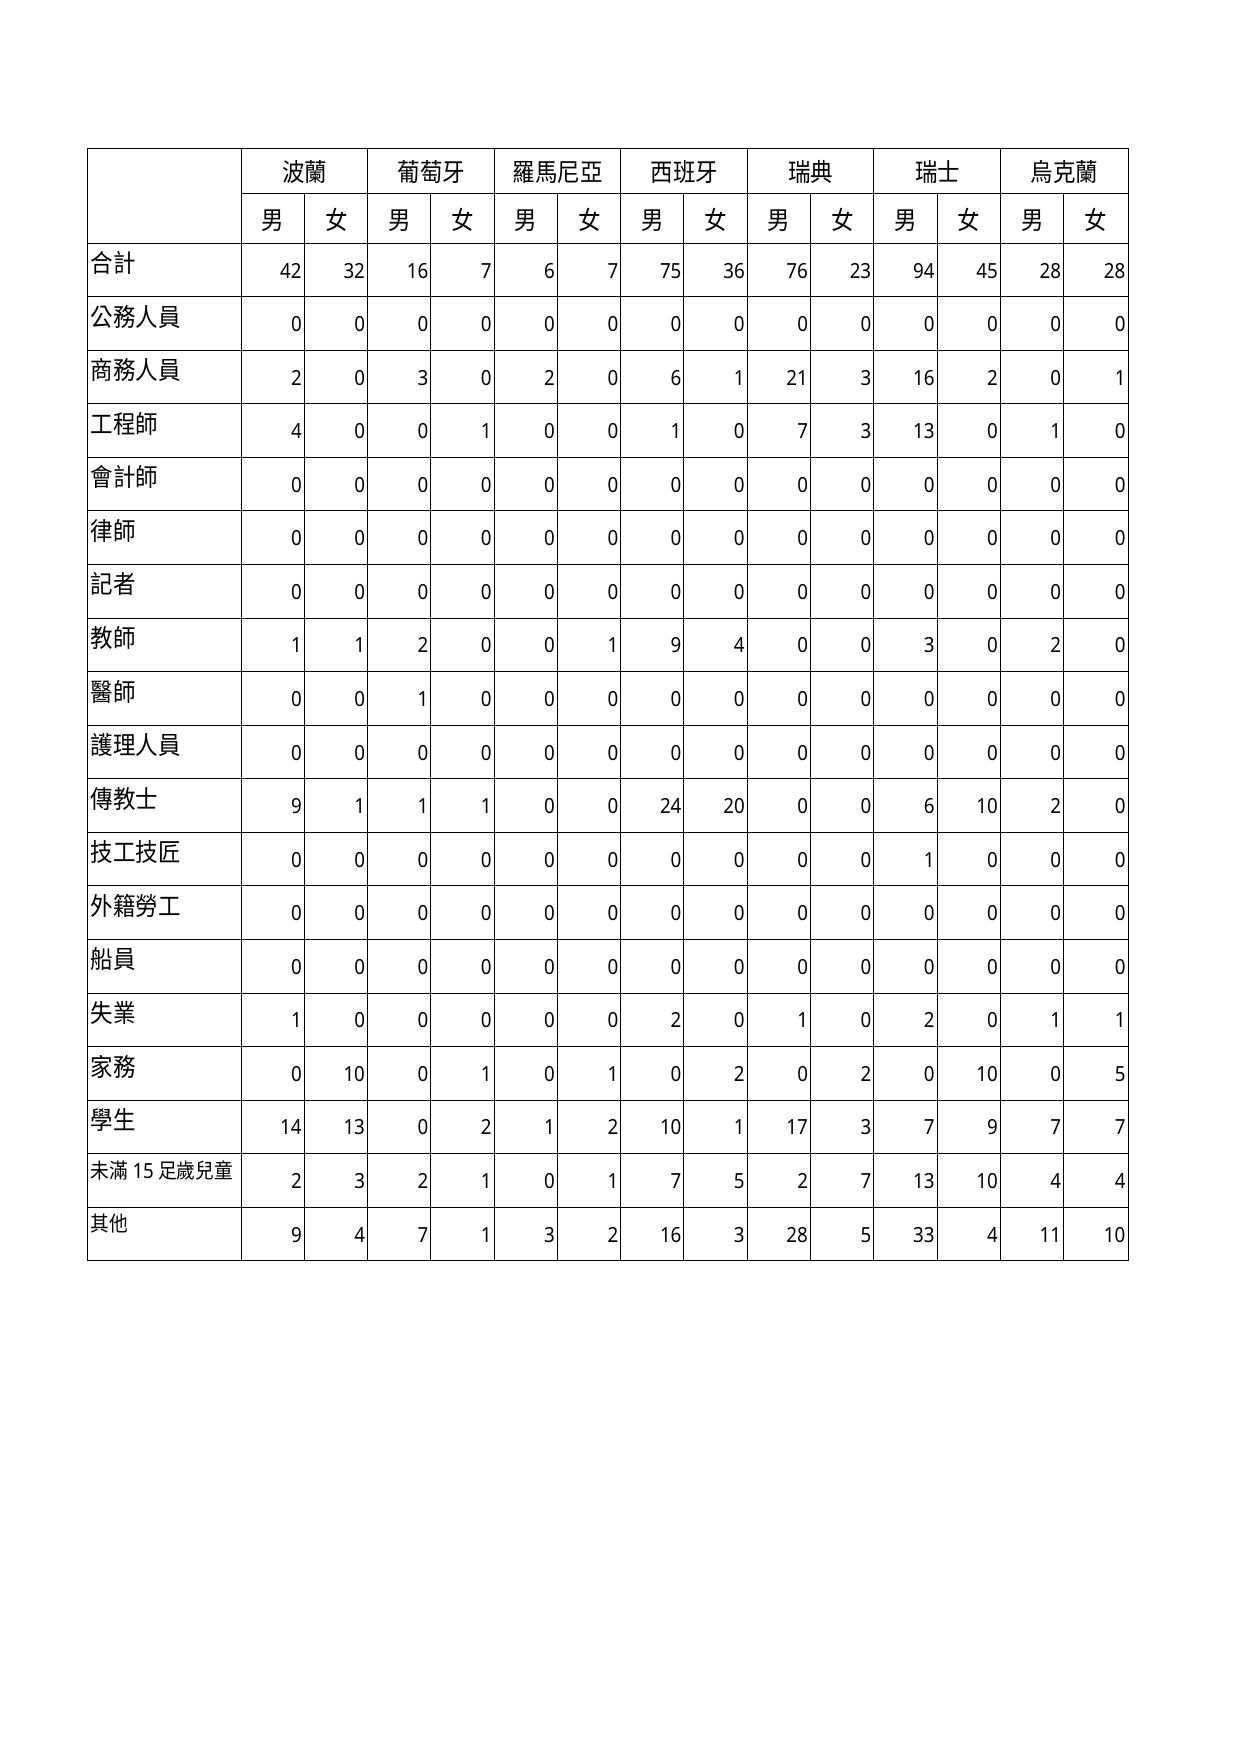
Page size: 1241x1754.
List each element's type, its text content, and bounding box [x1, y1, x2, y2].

table_cell 0 [748, 619, 810, 671]
table_cell 0 [558, 940, 620, 992]
table_cell 0 [811, 565, 873, 617]
table_cell 3 [811, 1101, 873, 1153]
table_cell 0 [368, 1047, 430, 1099]
table_cell 0 [684, 511, 747, 564]
table_cell 0 [368, 565, 430, 617]
table_cell 0 [874, 886, 937, 939]
table_cell 0 [558, 404, 620, 457]
table_cell 7 [748, 404, 810, 457]
table_cell 1 [1001, 404, 1063, 457]
table_cell 5 [1064, 1047, 1128, 1099]
table_cell 0 [305, 458, 367, 510]
table_cell 0 [495, 833, 557, 885]
table_cell 1 [558, 1047, 620, 1099]
table_cell 0 [558, 511, 620, 564]
table_cell 2 [242, 351, 304, 403]
table_cell 4 [242, 404, 304, 457]
table_cell 0 [368, 940, 430, 992]
table_cell 7 [431, 244, 494, 296]
table_cell 0 [305, 511, 367, 564]
table_cell 4 [1001, 1154, 1063, 1207]
table_cell 10 [938, 1154, 1000, 1207]
table_cell 0 [811, 619, 873, 671]
table_cell 33 [874, 1208, 937, 1260]
table_header 葡萄牙 [368, 149, 494, 193]
table_cell 75 [621, 244, 683, 296]
table_cell 13 [874, 1154, 937, 1207]
table_cell 0 [1064, 940, 1128, 992]
table_cell 0 [368, 297, 430, 350]
table_cell 0 [242, 833, 304, 885]
table_cell 外籍勞工 [88, 886, 241, 939]
table_cell 0 [242, 458, 304, 510]
table_cell 合計 [88, 244, 241, 296]
table_cell 2 [558, 1101, 620, 1153]
table_cell 9 [938, 1101, 1000, 1153]
table_cell 7 [811, 1154, 873, 1207]
table_cell 16 [368, 244, 430, 296]
table_cell 0 [1064, 511, 1128, 564]
table_cell 0 [621, 940, 683, 992]
table_cell 1 [1064, 351, 1128, 403]
table_cell 教師 [88, 619, 241, 671]
table_cell 0 [495, 458, 557, 510]
table_cell 0 [684, 297, 747, 350]
table_cell 0 [748, 779, 810, 832]
table_cell 13 [874, 404, 937, 457]
table_cell 0 [431, 619, 494, 671]
table_cell 0 [621, 1047, 683, 1099]
table_cell 5 [811, 1208, 873, 1260]
table_cell 1 [431, 779, 494, 832]
table_cell 0 [748, 726, 810, 778]
table_cell 0 [495, 886, 557, 939]
table_cell 0 [1001, 886, 1063, 939]
table_header 瑞典 [748, 149, 873, 193]
table_cell 0 [368, 833, 430, 885]
table_cell 6 [495, 244, 557, 296]
table_cell 0 [938, 511, 1000, 564]
table_cell 0 [811, 940, 873, 992]
table_cell 0 [368, 511, 430, 564]
table_cell 9 [621, 619, 683, 671]
table_cell 0 [305, 940, 367, 992]
table_cell 商務人員 [88, 351, 241, 403]
table_cell 女 [431, 194, 494, 243]
table_cell 2 [684, 1047, 747, 1099]
table_cell 0 [874, 1047, 937, 1099]
table_cell 女 [1064, 194, 1128, 243]
table_cell 2 [938, 351, 1000, 403]
table_cell 7 [621, 1154, 683, 1207]
table_cell 0 [1064, 886, 1128, 939]
table_cell 10 [305, 1047, 367, 1099]
table_cell 0 [558, 458, 620, 510]
table_cell 28 [1064, 244, 1128, 296]
table_cell 0 [431, 994, 494, 1046]
table_cell 0 [1001, 672, 1063, 724]
table_cell 0 [1064, 404, 1128, 457]
table_cell 0 [1064, 833, 1128, 885]
table_cell 0 [1064, 672, 1128, 724]
table_cell 36 [684, 244, 747, 296]
table_cell 0 [431, 511, 494, 564]
table_cell 0 [748, 511, 810, 564]
table_cell 0 [305, 994, 367, 1046]
table_cell 0 [1001, 297, 1063, 350]
table_cell 0 [1064, 565, 1128, 617]
table_cell 0 [242, 886, 304, 939]
table_cell 護理人員 [88, 726, 241, 778]
table_cell 0 [811, 297, 873, 350]
table_cell 0 [684, 458, 747, 510]
table_cell 工程師 [88, 404, 241, 457]
table_cell 1 [431, 1154, 494, 1207]
table_cell 0 [684, 886, 747, 939]
table_cell 0 [305, 886, 367, 939]
table_cell 0 [431, 940, 494, 992]
table_cell 0 [368, 994, 430, 1046]
table_cell 0 [431, 565, 494, 617]
table_cell 0 [1001, 458, 1063, 510]
table_cell 14 [242, 1101, 304, 1153]
table_cell 2 [621, 994, 683, 1046]
table_cell 1 [242, 619, 304, 671]
table_cell 0 [874, 458, 937, 510]
table_cell 0 [938, 565, 1000, 617]
table_cell 0 [621, 565, 683, 617]
table_cell 9 [242, 779, 304, 832]
table_cell 0 [684, 726, 747, 778]
table_cell 0 [1064, 297, 1128, 350]
table_cell 10 [621, 1101, 683, 1153]
table_cell 0 [938, 404, 1000, 457]
table_cell 1 [684, 1101, 747, 1153]
table_cell 0 [1001, 940, 1063, 992]
table_cell 1 [1064, 994, 1128, 1046]
table_cell 0 [621, 833, 683, 885]
table_cell 2 [431, 1101, 494, 1153]
table_cell 2 [874, 994, 937, 1046]
table_cell 4 [305, 1208, 367, 1260]
table_cell 0 [305, 833, 367, 885]
table_cell 0 [811, 458, 873, 510]
table_cell 0 [811, 994, 873, 1046]
table_cell 94 [874, 244, 937, 296]
table_cell 0 [748, 297, 810, 350]
table_cell 2 [495, 351, 557, 403]
table_cell 0 [748, 833, 810, 885]
table_cell 0 [811, 886, 873, 939]
table_cell 20 [684, 779, 747, 832]
table_cell 2 [748, 1154, 810, 1207]
table_cell 1 [368, 779, 430, 832]
table_cell 76 [748, 244, 810, 296]
table_cell 0 [495, 565, 557, 617]
table_cell 男 [621, 194, 683, 243]
table_cell 0 [305, 726, 367, 778]
table_cell 1 [305, 619, 367, 671]
table_cell 5 [684, 1154, 747, 1207]
table_cell 0 [684, 994, 747, 1046]
table_cell 45 [938, 244, 1000, 296]
table_cell 0 [305, 672, 367, 724]
table_cell 0 [305, 565, 367, 617]
table_cell 0 [431, 672, 494, 724]
table_cell 24 [621, 779, 683, 832]
table_cell 0 [495, 779, 557, 832]
table_cell 1 [1001, 994, 1063, 1046]
table_cell 3 [495, 1208, 557, 1260]
table_cell 0 [558, 672, 620, 724]
table_cell 0 [621, 726, 683, 778]
table_cell 公務人員 [88, 297, 241, 350]
table_cell 0 [495, 619, 557, 671]
table_cell 13 [305, 1101, 367, 1153]
table_cell 會計師 [88, 458, 241, 510]
table_cell 1 [431, 1047, 494, 1099]
table_cell 0 [874, 940, 937, 992]
table_cell 1 [431, 404, 494, 457]
table_cell 3 [305, 1154, 367, 1207]
table_cell 0 [242, 1047, 304, 1099]
table_cell 10 [1064, 1208, 1128, 1260]
table_cell 0 [1001, 726, 1063, 778]
table_cell 女 [811, 194, 873, 243]
table_cell 1 [874, 833, 937, 885]
table_cell 0 [242, 511, 304, 564]
table_cell 4 [938, 1208, 1000, 1260]
table_cell 0 [938, 886, 1000, 939]
table_cell 其他 [88, 1208, 241, 1260]
table_cell 0 [938, 297, 1000, 350]
table_cell 女 [558, 194, 620, 243]
table_cell 2 [368, 1154, 430, 1207]
table_cell 0 [938, 672, 1000, 724]
table_cell 1 [558, 619, 620, 671]
table_cell 女 [938, 194, 1000, 243]
table_cell 3 [811, 404, 873, 457]
table_cell 1 [431, 1208, 494, 1260]
table_cell 0 [242, 726, 304, 778]
table_cell 0 [368, 458, 430, 510]
table_cell 0 [495, 726, 557, 778]
table_cell 0 [558, 726, 620, 778]
table_cell 0 [684, 404, 747, 457]
table_cell 男 [495, 194, 557, 243]
table_header 西班牙 [621, 149, 747, 193]
table_cell 0 [431, 833, 494, 885]
table_cell 學生 [88, 1101, 241, 1153]
table_cell 0 [305, 351, 367, 403]
table_cell 32 [305, 244, 367, 296]
table_cell 0 [495, 940, 557, 992]
table_cell 0 [938, 619, 1000, 671]
table_cell 6 [621, 351, 683, 403]
table_cell 男 [1001, 194, 1063, 243]
table_cell 0 [621, 672, 683, 724]
table_cell 0 [748, 940, 810, 992]
table_cell 10 [938, 779, 1000, 832]
table_cell 2 [558, 1208, 620, 1260]
table_cell 0 [368, 1101, 430, 1153]
table_cell 16 [874, 351, 937, 403]
table_cell 28 [748, 1208, 810, 1260]
table_header 烏克蘭 [1001, 149, 1128, 193]
table_cell 7 [558, 244, 620, 296]
table_cell 0 [684, 833, 747, 885]
table_cell 2 [1001, 619, 1063, 671]
table_cell 2 [1001, 779, 1063, 832]
table_cell 0 [748, 886, 810, 939]
table_cell 0 [495, 1154, 557, 1207]
table_cell 0 [684, 565, 747, 617]
table_cell 0 [1001, 1047, 1063, 1099]
table_cell 男 [874, 194, 937, 243]
table_cell 0 [558, 565, 620, 617]
table_cell 0 [558, 297, 620, 350]
table_cell 律師 [88, 511, 241, 564]
table_cell 醫師 [88, 672, 241, 724]
table_cell 16 [621, 1208, 683, 1260]
table_cell 0 [495, 297, 557, 350]
table_cell 0 [621, 511, 683, 564]
table_cell 2 [368, 619, 430, 671]
table_cell 0 [305, 404, 367, 457]
table_cell 0 [748, 1047, 810, 1099]
table_cell 失業 [88, 994, 241, 1046]
table_header 波蘭 [242, 149, 367, 193]
table_cell 0 [431, 458, 494, 510]
table_cell 0 [305, 297, 367, 350]
table_cell 0 [368, 404, 430, 457]
table_cell 0 [558, 351, 620, 403]
table_header [88, 149, 241, 243]
table_cell 28 [1001, 244, 1063, 296]
table_cell 0 [938, 940, 1000, 992]
table_cell 0 [431, 351, 494, 403]
table_cell 7 [1064, 1101, 1128, 1153]
table_cell 男 [748, 194, 810, 243]
table_cell 1 [558, 1154, 620, 1207]
table_cell 7 [368, 1208, 430, 1260]
table_cell 0 [811, 511, 873, 564]
table_cell 1 [305, 779, 367, 832]
table_cell 0 [811, 779, 873, 832]
table_cell 0 [748, 458, 810, 510]
table_cell 0 [242, 672, 304, 724]
table_cell 0 [242, 565, 304, 617]
table_cell 1 [242, 994, 304, 1046]
table_cell 記者 [88, 565, 241, 617]
table_header 瑞士 [874, 149, 1000, 193]
table_cell 3 [874, 619, 937, 671]
table_cell 0 [938, 833, 1000, 885]
table_cell 女 [305, 194, 367, 243]
table_cell 女 [684, 194, 747, 243]
table_cell 0 [1064, 726, 1128, 778]
table_cell 3 [811, 351, 873, 403]
table_cell 0 [431, 886, 494, 939]
table_cell 男 [242, 194, 304, 243]
table_cell 0 [1064, 458, 1128, 510]
table_cell 1 [495, 1101, 557, 1153]
table_cell 船員 [88, 940, 241, 992]
table_cell 0 [431, 297, 494, 350]
table_cell 0 [558, 886, 620, 939]
table_cell 0 [1064, 779, 1128, 832]
table_cell 1 [684, 351, 747, 403]
table_cell 0 [558, 833, 620, 885]
table_cell 1 [748, 994, 810, 1046]
table_cell 2 [242, 1154, 304, 1207]
table_cell 0 [1001, 833, 1063, 885]
table_cell 0 [938, 458, 1000, 510]
table_cell 0 [621, 458, 683, 510]
table_cell 0 [368, 726, 430, 778]
table_cell 0 [495, 1047, 557, 1099]
table_cell 0 [811, 672, 873, 724]
table_cell 0 [811, 833, 873, 885]
table_cell 0 [874, 672, 937, 724]
table_cell 0 [684, 940, 747, 992]
table_cell 0 [1001, 565, 1063, 617]
table_cell 0 [938, 994, 1000, 1046]
table_cell 0 [1001, 351, 1063, 403]
table_cell 0 [495, 994, 557, 1046]
table_cell 男 [368, 194, 430, 243]
table_header 羅馬尼亞 [495, 149, 620, 193]
table_cell 傳教士 [88, 779, 241, 832]
table_cell 0 [621, 886, 683, 939]
table_cell 未滿15足歲兒童 [88, 1154, 241, 1207]
table_cell 0 [938, 726, 1000, 778]
table_cell 0 [495, 672, 557, 724]
table_cell 0 [242, 297, 304, 350]
table_cell 2 [811, 1047, 873, 1099]
table_cell 0 [558, 994, 620, 1046]
table_cell 0 [874, 565, 937, 617]
table_cell 0 [621, 297, 683, 350]
table_cell 7 [874, 1101, 937, 1153]
table_cell 0 [242, 940, 304, 992]
table_cell 0 [748, 565, 810, 617]
table_cell 10 [938, 1047, 1000, 1099]
table_cell 0 [811, 726, 873, 778]
table_cell 9 [242, 1208, 304, 1260]
table_cell 0 [495, 511, 557, 564]
table_cell 0 [684, 672, 747, 724]
table_cell 0 [748, 672, 810, 724]
table_cell 3 [684, 1208, 747, 1260]
table_cell 技工技匠 [88, 833, 241, 885]
table_cell 0 [1064, 619, 1128, 671]
table_cell 0 [368, 886, 430, 939]
table_cell 0 [431, 726, 494, 778]
table_cell 0 [874, 511, 937, 564]
table_cell 4 [1064, 1154, 1128, 1207]
table_cell 家務 [88, 1047, 241, 1099]
table_cell 0 [874, 726, 937, 778]
table_cell 17 [748, 1101, 810, 1153]
table_cell 0 [874, 297, 937, 350]
table_cell 23 [811, 244, 873, 296]
table_cell 4 [684, 619, 747, 671]
table_cell 11 [1001, 1208, 1063, 1260]
table_cell 1 [368, 672, 430, 724]
table_cell 1 [621, 404, 683, 457]
table_cell 7 [1001, 1101, 1063, 1153]
table_cell 3 [368, 351, 430, 403]
table_cell 0 [495, 404, 557, 457]
table_cell 42 [242, 244, 304, 296]
table_cell 6 [874, 779, 937, 832]
table_cell 21 [748, 351, 810, 403]
table_cell 0 [558, 779, 620, 832]
table_cell 0 [1001, 511, 1063, 564]
